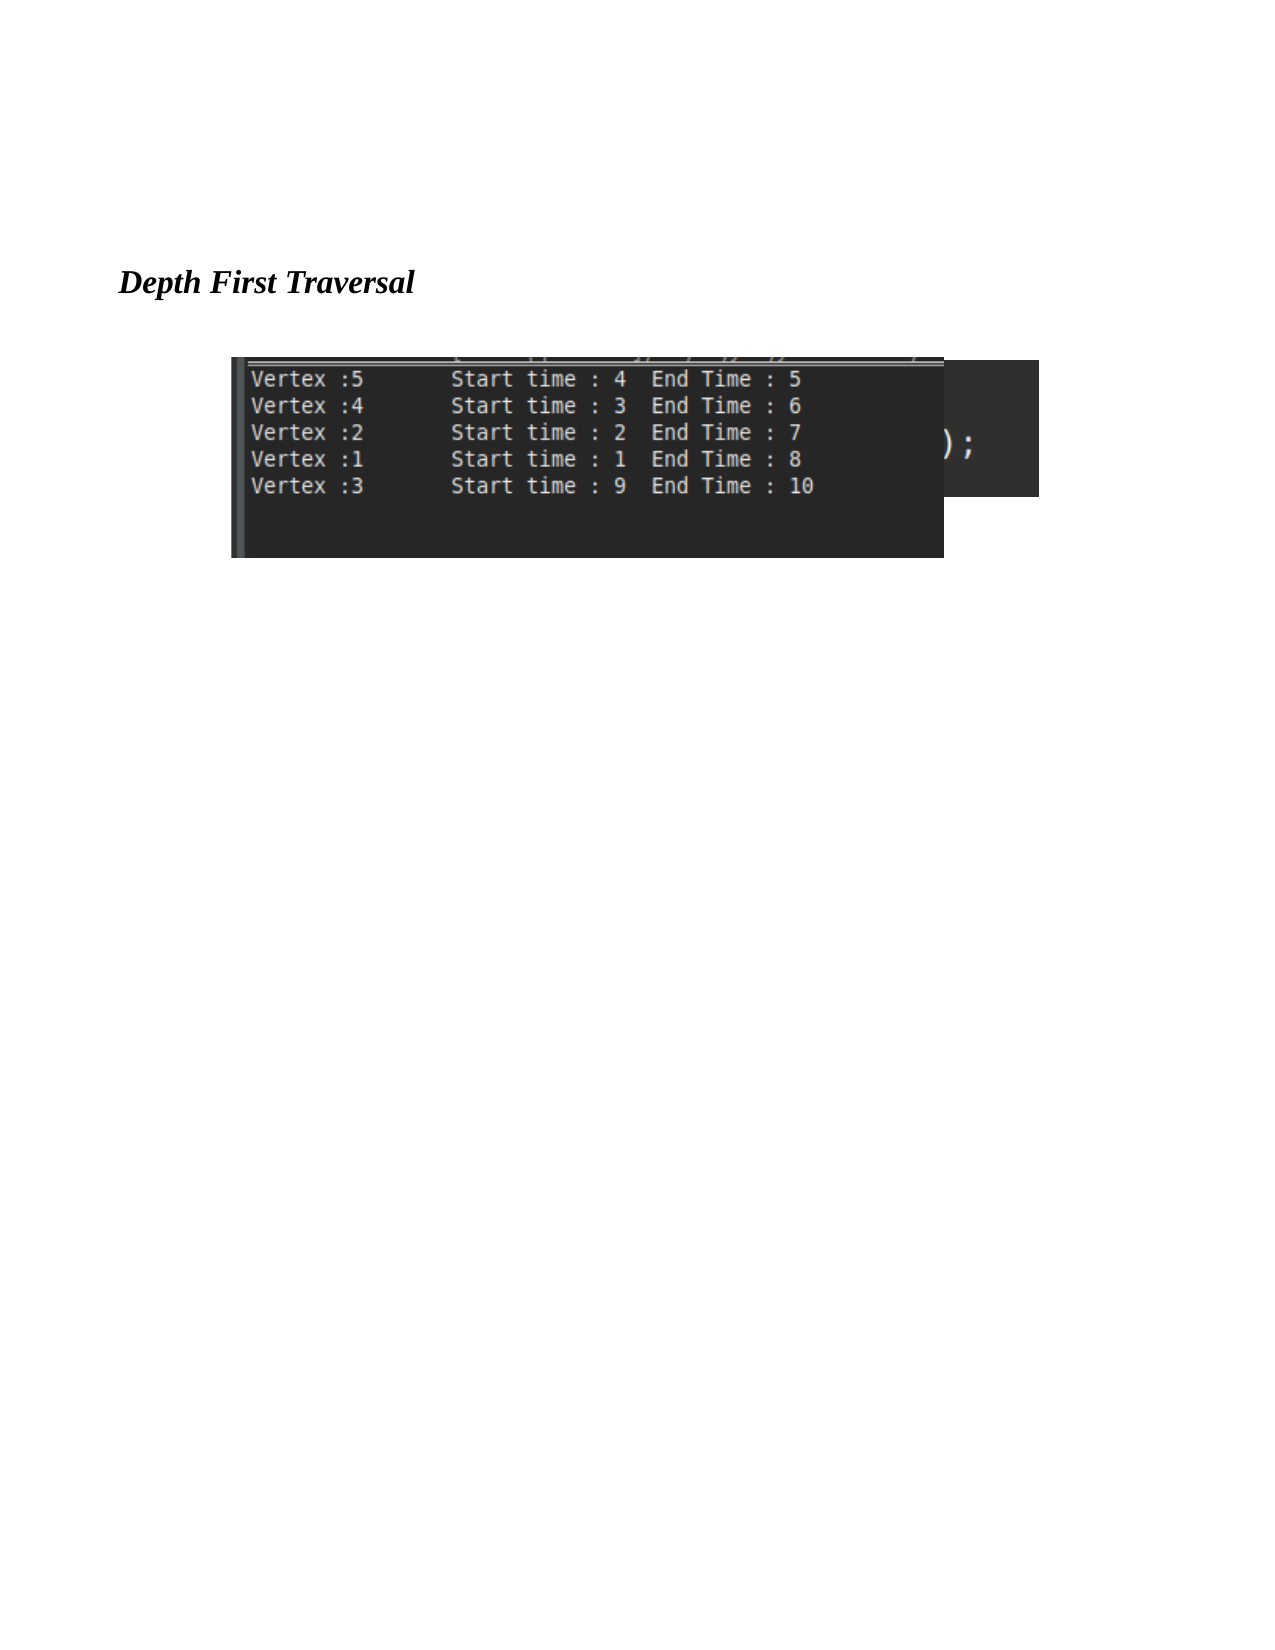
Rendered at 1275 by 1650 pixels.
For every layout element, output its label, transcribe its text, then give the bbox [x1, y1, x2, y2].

picture [231, 357, 1039, 558]
text Depth First Traversal [118, 262, 1157, 300]
